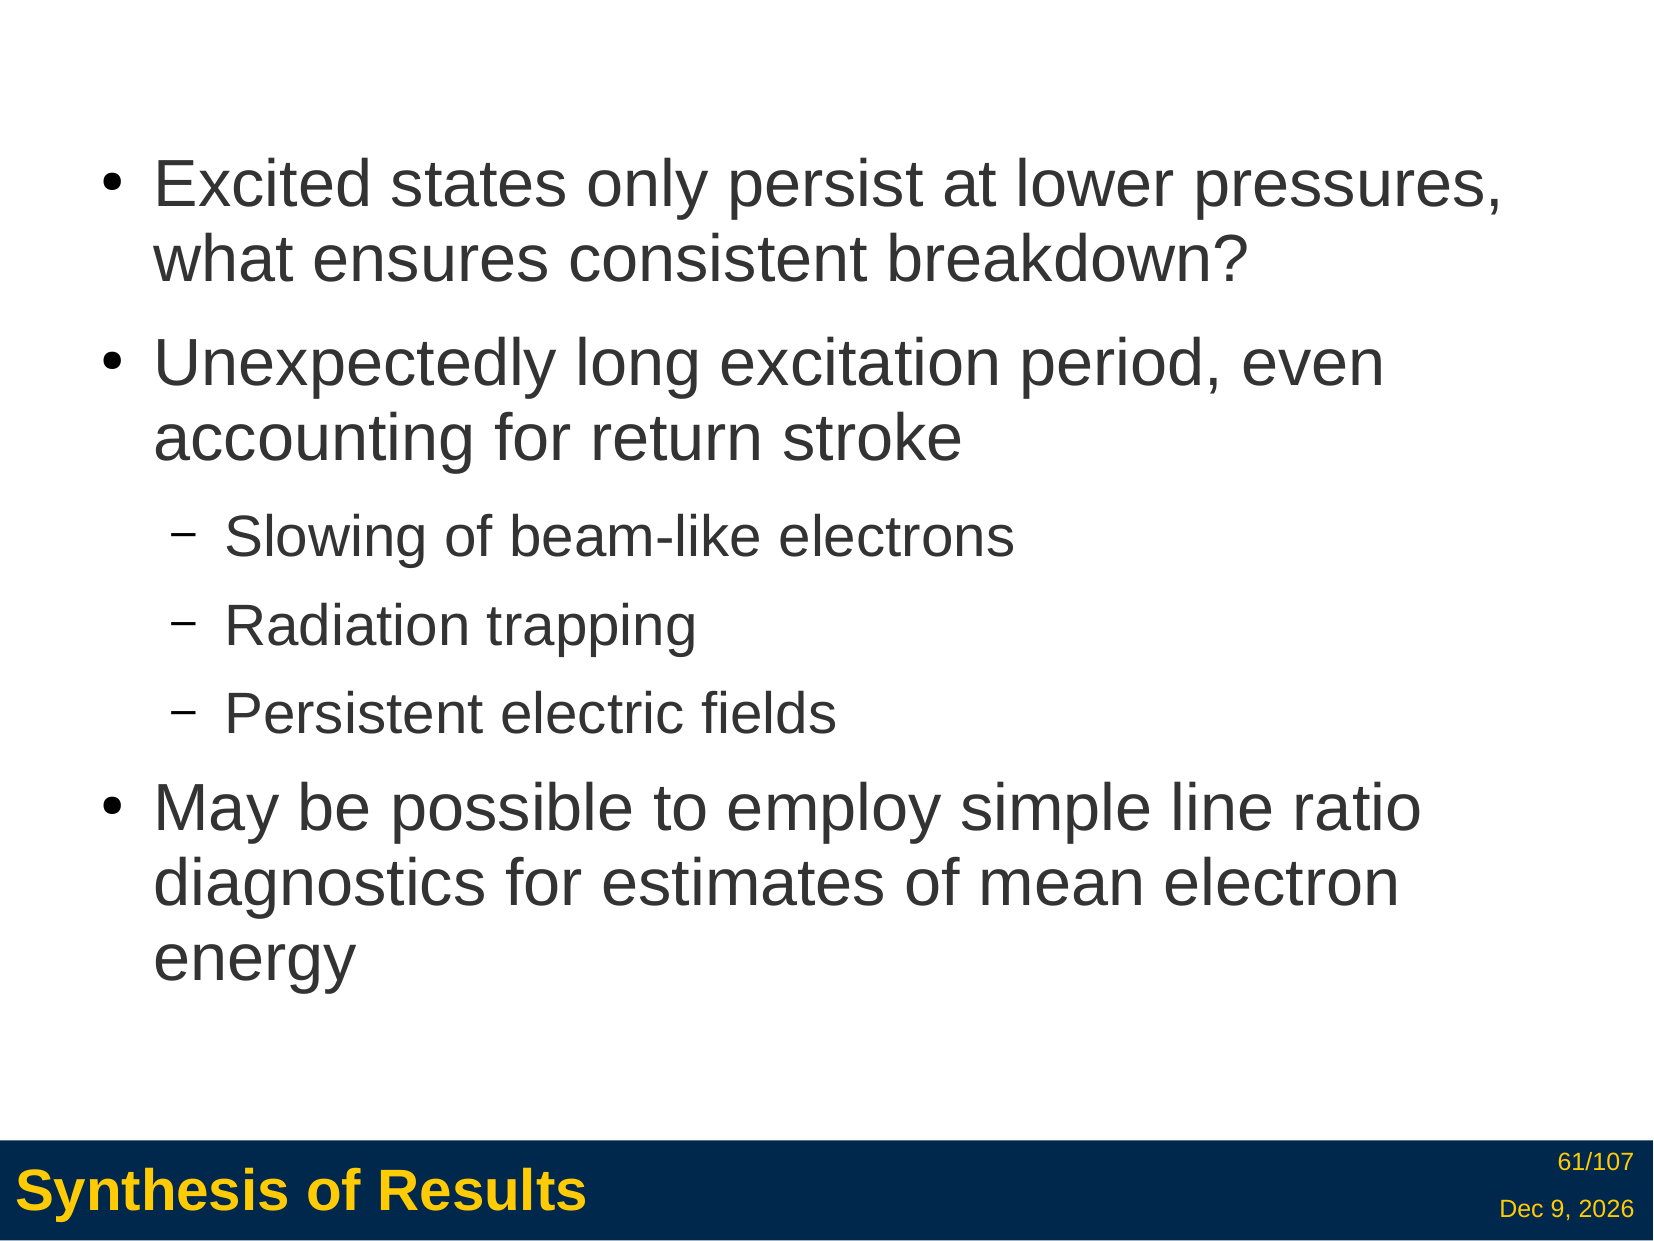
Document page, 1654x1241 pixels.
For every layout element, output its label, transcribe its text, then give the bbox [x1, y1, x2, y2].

list Excited states only persist at lower pressures, what ensures consistent breakdown? Unexpectedly long excitation period, even accounting for return stroke Slowing of beam-like electrons Radiation trapping Persistent electric fields May be possible to employ simple line ratio diagnostics for estimates of mean electron energy [82, 75, 1571, 1066]
title Synthesis of Results [14, 1140, 1380, 1241]
